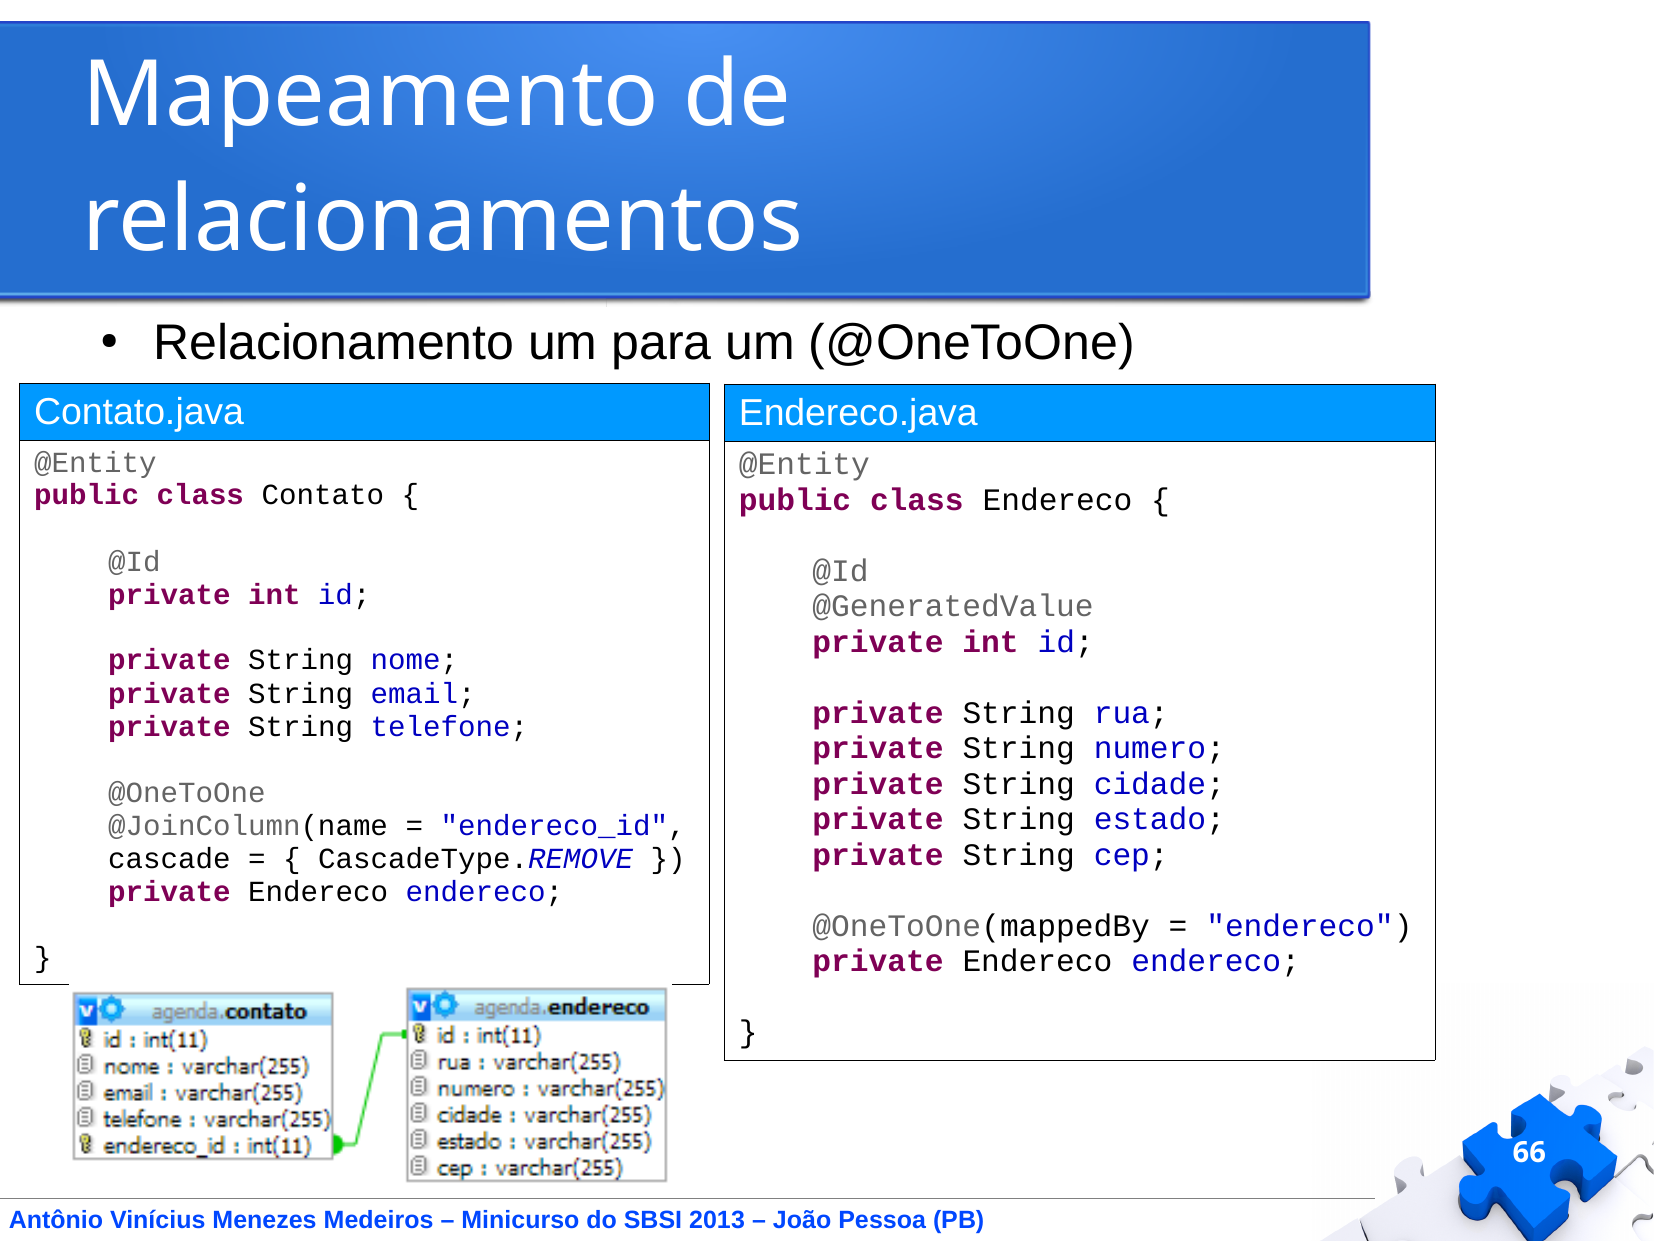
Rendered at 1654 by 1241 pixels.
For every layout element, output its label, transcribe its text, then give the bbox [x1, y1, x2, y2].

list Relacionamento um para um (@OneToOne) [82, 314, 1356, 1034]
table_header Contato.java [20, 384, 709, 440]
picture [69, 984, 672, 1188]
picture [1311, 983, 1654, 1241]
table_cell @Entity public class Contato { @Id private int id; private String nome; private String email; private String telefone; @OneToOne @JoinColumn(name = "endereco_id", cascade = { CascadeType.REMOVE }) private Endereco endereco; } [20, 441, 709, 984]
picture [0, 21, 1375, 307]
table_header Endereco.java [725, 385, 1435, 441]
table_cell @Entity public class Endereco { @Id @GeneratedValue private int id; private String rua; private String numero; private String cidade; private String estado; private String cep; @OneToOne(mappedBy = "endereco") private Endereco endereco; } [725, 442, 1435, 1060]
title Mapeamento de relacionamentos [82, 49, 1323, 257]
